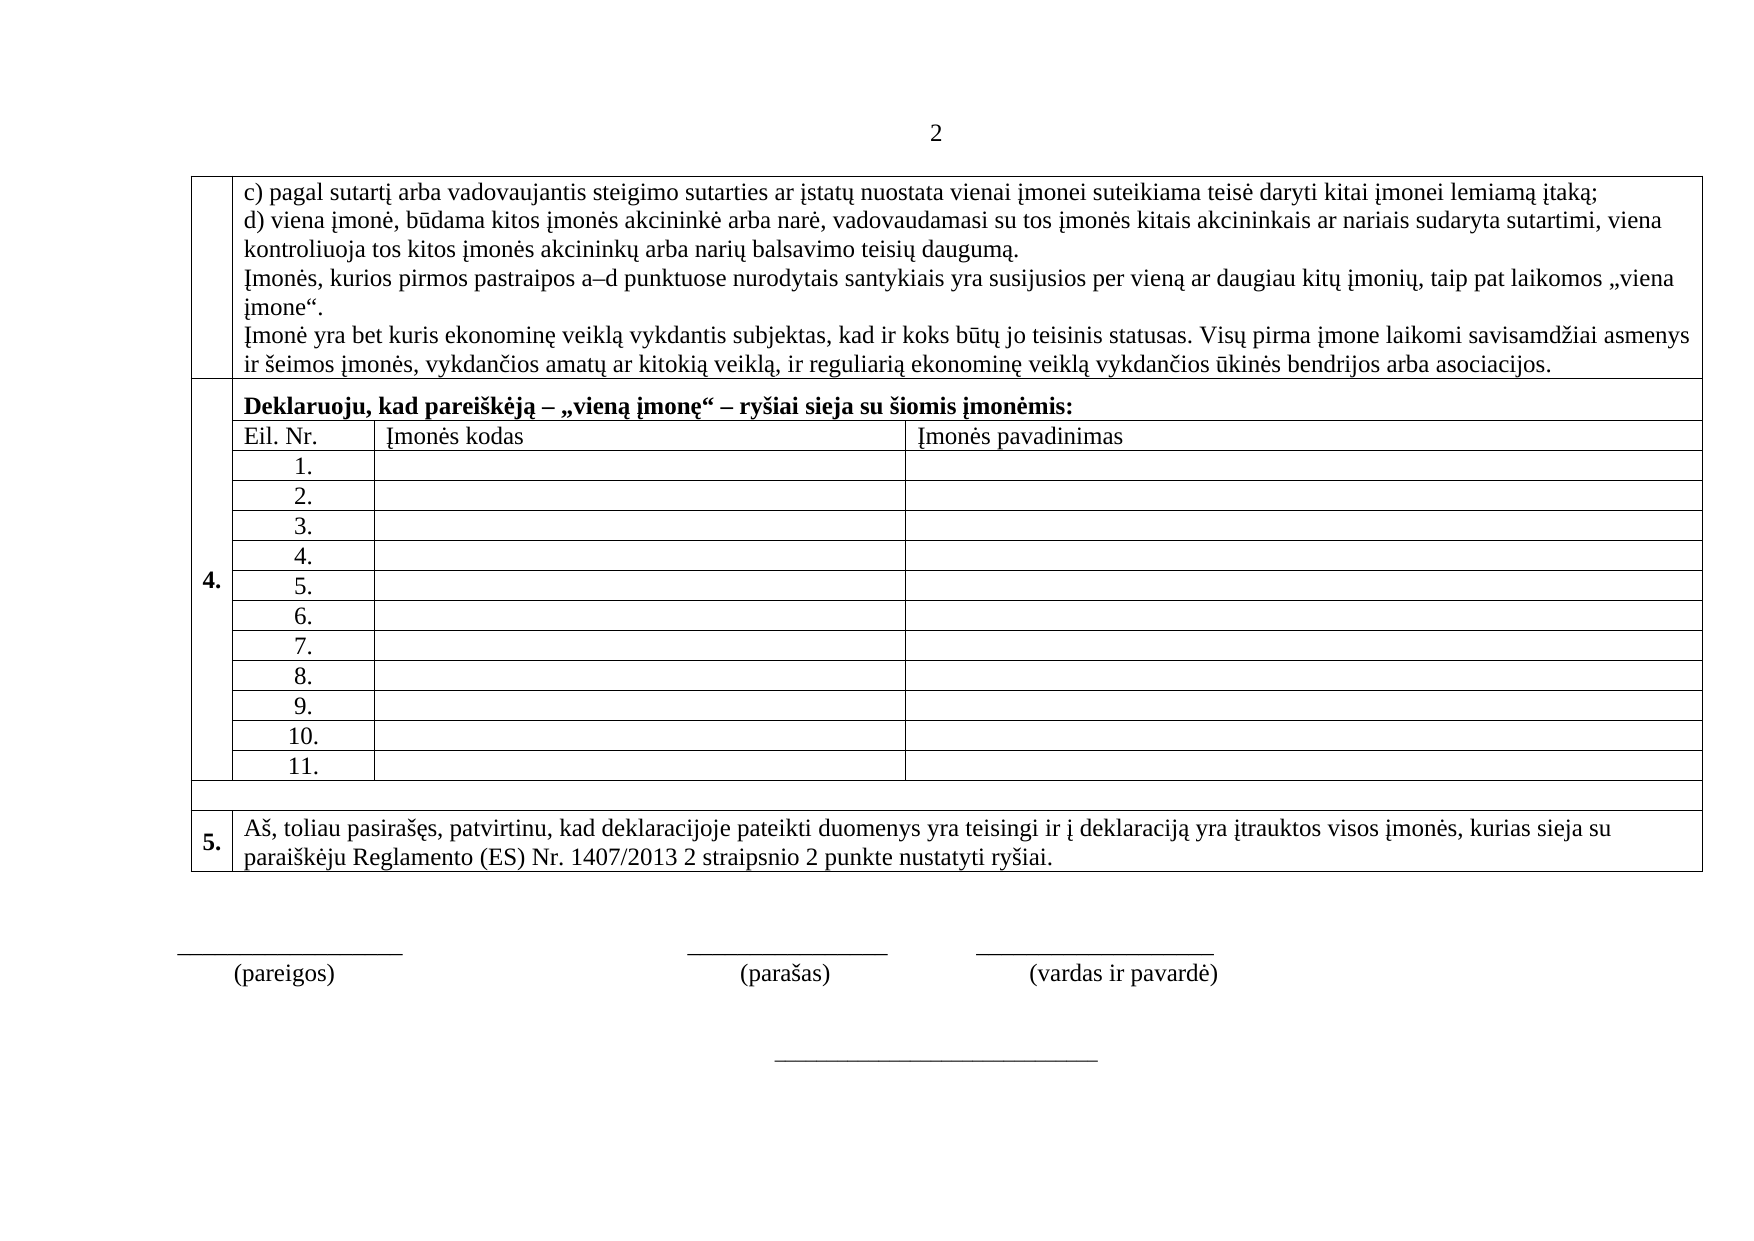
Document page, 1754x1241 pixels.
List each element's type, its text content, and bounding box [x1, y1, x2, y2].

table_cell 1. [233, 451, 374, 480]
table_cell [375, 481, 905, 510]
table_cell [375, 571, 905, 600]
table_cell [375, 541, 905, 570]
table_cell [375, 511, 905, 540]
table_cell Eil. Nr. [233, 421, 374, 450]
table_cell [906, 691, 1702, 720]
table_cell [906, 451, 1702, 480]
table_cell [906, 631, 1702, 660]
table_cell [375, 751, 905, 780]
table_cell [906, 721, 1702, 750]
table_cell 10. [233, 721, 374, 750]
table_cell [906, 751, 1702, 780]
table_cell 6. [233, 601, 374, 630]
table_cell 4. [233, 541, 374, 570]
table_cell [375, 601, 905, 630]
text __________________ ________________ ___________________ [177, 929, 1695, 958]
table_cell c) pagal sutartį arba vadovaujantis steigimo sutarties ar įstatų nuostata vienai įmonei suteikiama teisė daryti kitai įmonei lemiamą įtaką; d) viena įmonė, būdama kitos įmonės akcininkė arba narė, vadovaudamasi su tos įmonės kitais akcininkais ar nariais sudaryta sutartimi, viena kontroliuoja tos kitos įmonės akcininkų arba narių balsavimo teisių daugumą. Įmonės, kurios pirmos pastraipos a–d punktuose nurodytais santykiais yra susijusios per vieną ar daugiau kitų įmonių, taip pat laikomos „viena įmone“. Įmonė yra bet kuris ekonominę veiklą vykdantis subjektas, kad ir koks būtų jo teisinis statusas. Visų pirma įmone laikomi savisamdžiai asmenys ir šeimos įmonės, vykdančios amatų ar kitokią veiklą, ir reguliarią ekonominę veiklą vykdančios ūkinės bendrijos arba asociacijos. [233, 177, 1702, 378]
table_cell [906, 541, 1702, 570]
table_cell Aš, toliau pasirašęs, patvirtinu, kad deklaracijoje pateikti duomenys yra teisingi ir į deklaraciją yra įtrauktos visos įmonės, kurias sieja su paraiškėju Reglamento (ES) Nr. 1407/2013 2 straipsnio 2 punkte nustatyti ryšiai. [233, 811, 1702, 871]
table_cell [375, 631, 905, 660]
table_cell [906, 601, 1702, 630]
table_cell 5. [233, 571, 374, 600]
table_cell [906, 511, 1702, 540]
table_cell 11. [233, 751, 374, 780]
table_cell Įmonės kodas [375, 421, 905, 450]
table_cell 3. [233, 511, 374, 540]
text _______________________________ [177, 1040, 1695, 1064]
table_cell [192, 781, 1702, 810]
table_cell [375, 451, 905, 480]
table_cell 5. [192, 811, 232, 871]
table_cell [906, 481, 1702, 510]
table_cell Įmonės pavadinimas [906, 421, 1702, 450]
table_cell 4. [192, 379, 232, 780]
table_cell [906, 661, 1702, 690]
table_cell Deklaruoju, kad pareiškėją – „vieną įmonę“ – ryšiai sieja su šiomis įmonėmis: [233, 379, 1702, 420]
table_cell [375, 721, 905, 750]
table_cell 7. [233, 631, 374, 660]
table_cell [192, 177, 232, 378]
table_cell [375, 661, 905, 690]
table_cell 2. [233, 481, 374, 510]
table_cell 8. [233, 661, 374, 690]
table_cell [375, 691, 905, 720]
text (pareigos) (parašas) (vardas ir pavardė) [177, 958, 1695, 987]
table_cell [906, 571, 1702, 600]
table_cell 9. [233, 691, 374, 720]
